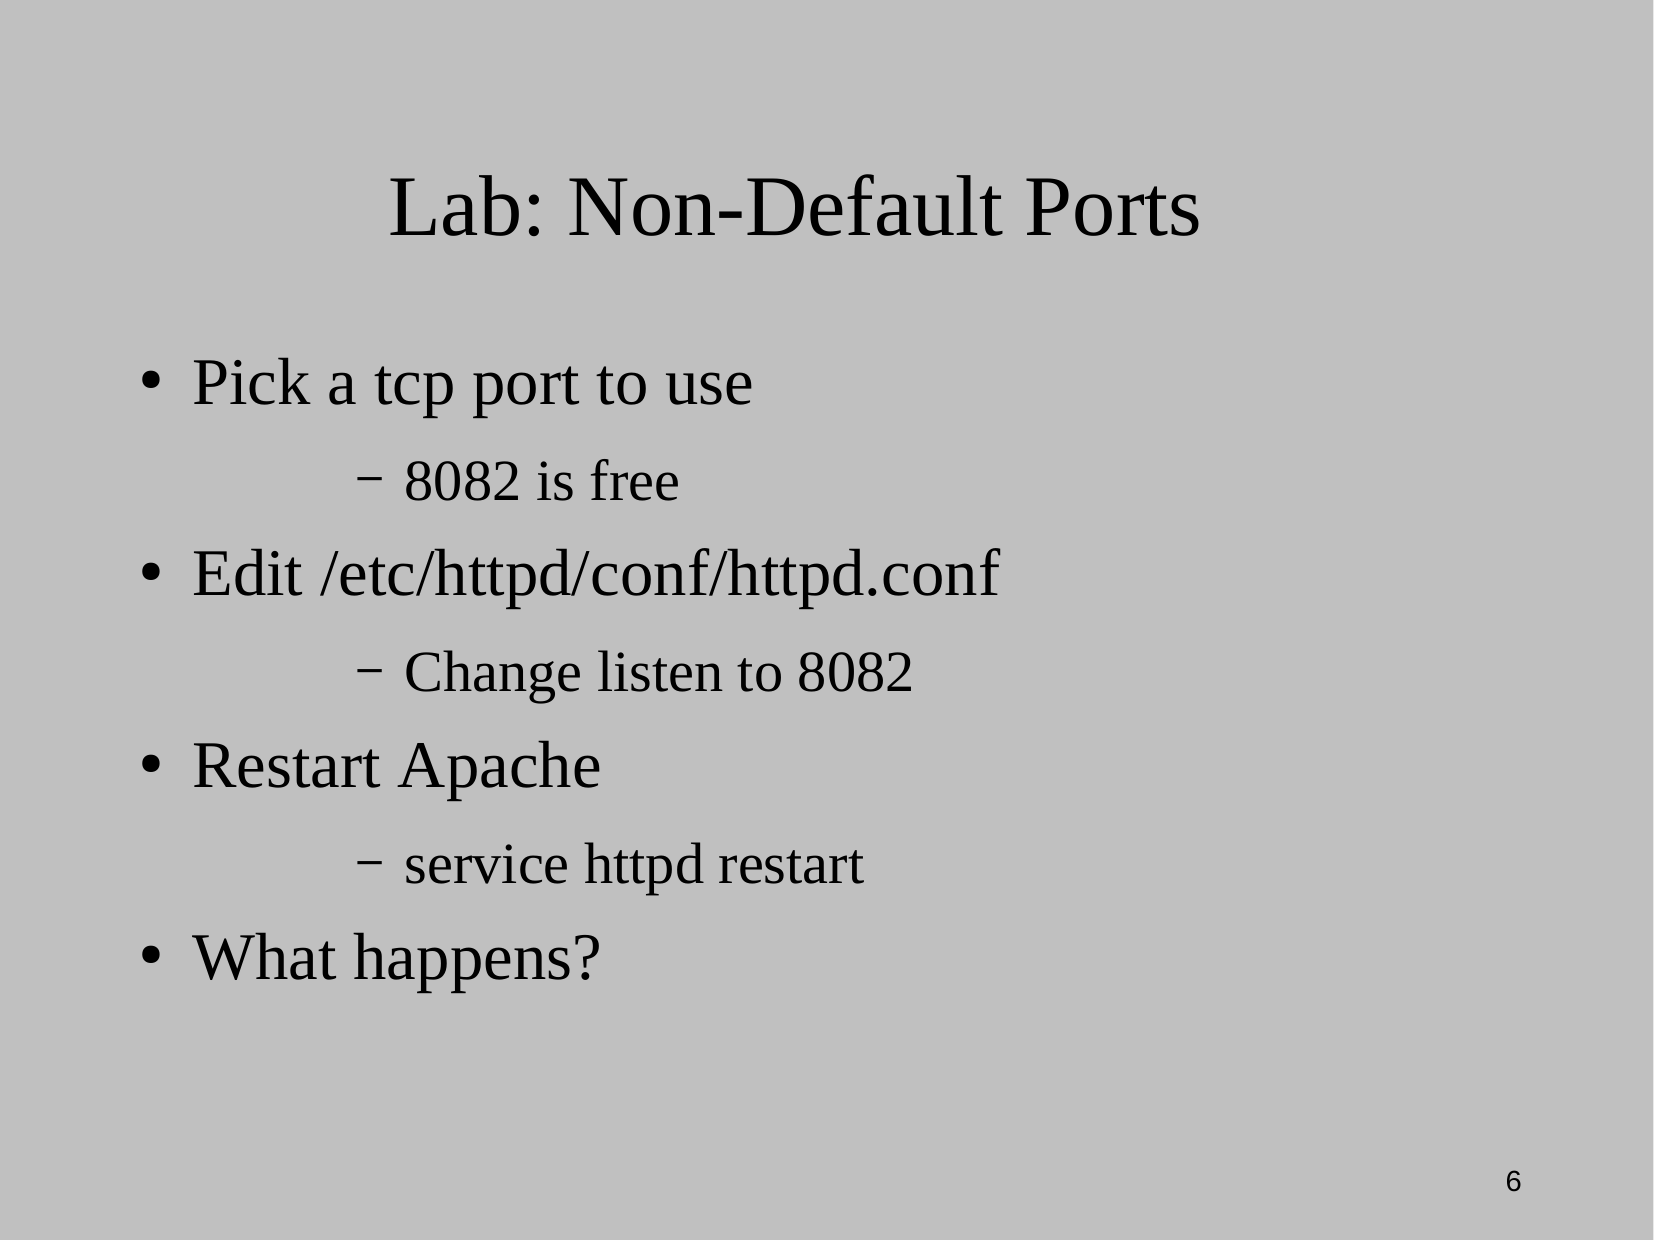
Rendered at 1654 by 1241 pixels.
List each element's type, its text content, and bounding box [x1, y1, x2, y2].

list Pick a tcp port to use 8082 is free Edit /etc/httpd/conf/httpd.conf Change listen to 8082 Restart Apache service httpd restart What happens? [121, 344, 1534, 1164]
title Lab: Non-Default Ports [312, 102, 1280, 310]
